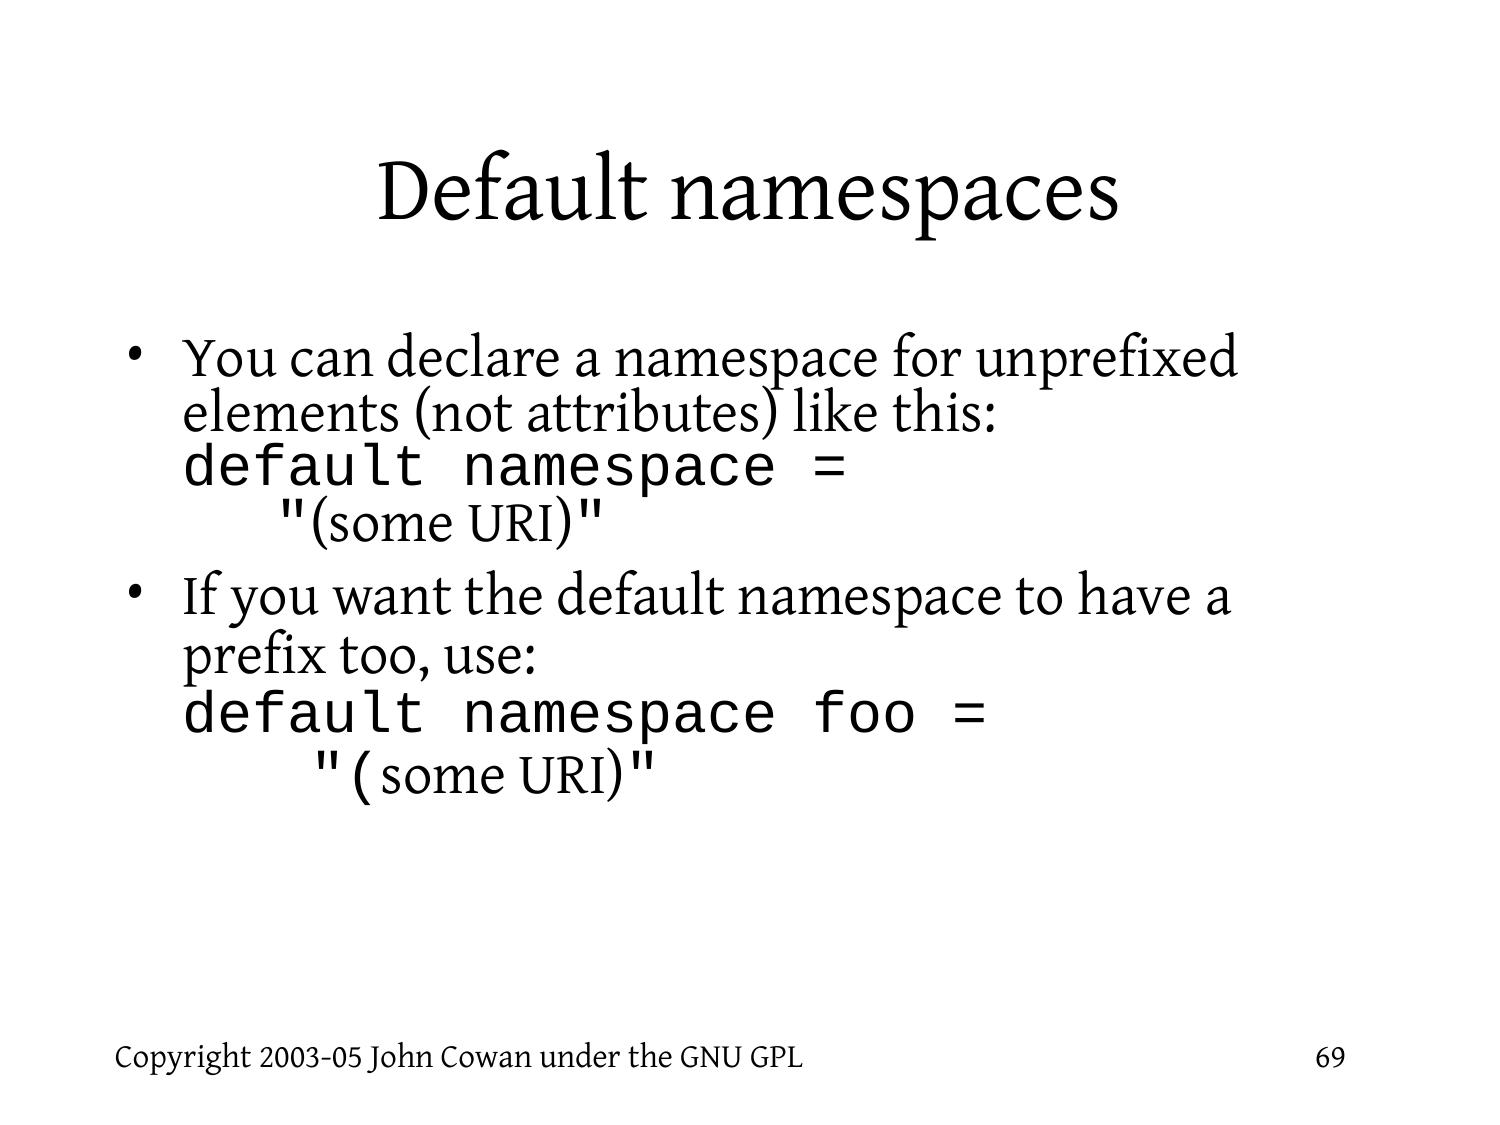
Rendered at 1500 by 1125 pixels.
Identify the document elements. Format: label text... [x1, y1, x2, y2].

title Default namespaces [112, 99, 1388, 288]
list You can declare a namespace for unprefixed elements (not attributes) like this: default namespace = "(some URI)" If you want the default namespace to have a prefix too, use: default namespace foo = "(some URI)" [112, 324, 1388, 1000]
